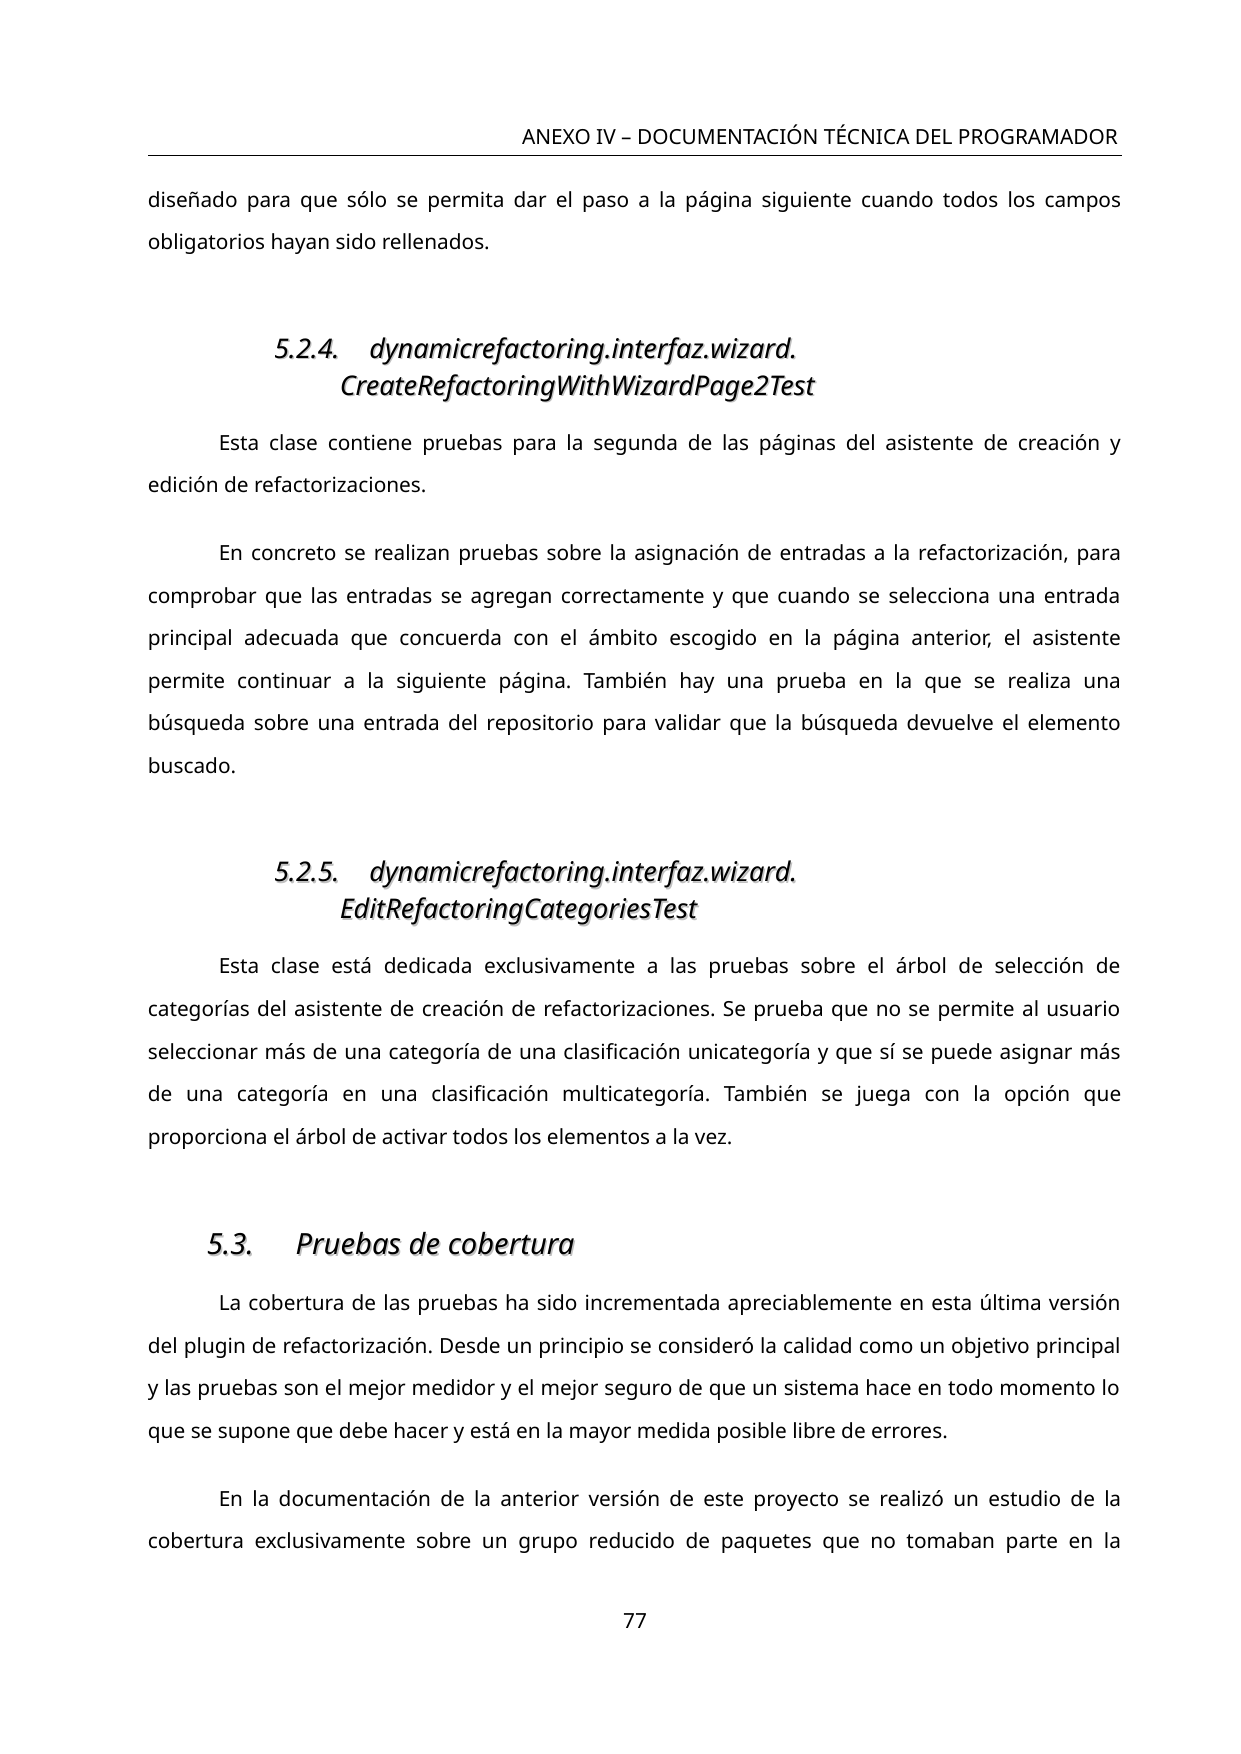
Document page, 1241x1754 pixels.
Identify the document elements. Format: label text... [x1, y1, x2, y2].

subtitle dynamicrefactoring.interfaz.wizard. EditRefactoringCategoriesTest [339, 853, 1122, 927]
text En concreto se realizan pruebas sobre la asignación de entradas a la refactorización, para comprobar que las entradas se agregan correctamente y que cuando se selecciona una entrada principal adecuada que concuerda con el ámbito escogido en la página anterior, el asistente permite continuar a la siguiente página. También hay una prueba en la que se realiza una búsqueda sobre una entrada del repositorio para validar que la búsqueda devuelve el elemento buscado. [148, 538, 1122, 779]
subtitle dynamicrefactoring.interfaz.wizard. CreateRefactoringWithWizardPage2Test [339, 329, 1122, 403]
text diseñado para que sólo se permita dar el paso a la página siguiente cuando todos los campos obligatorios hayan sido rellenados. [148, 185, 1122, 256]
text En la documentación de la anterior versión de este proyecto se realizó un estudio de la cobertura exclusivamente sobre un grupo reducido de paquetes que no tomaban parte en la [148, 1484, 1122, 1555]
text La cobertura de las pruebas ha sido incrementada apreciablemente en esta última versión del plugin de refactorización. Desde un principio se consideró la calidad como un objetivo principal y las pruebas son el mejor medidor y el mejor seguro de que un sistema hace en todo momento lo que se supone que debe hacer y está en la mayor medida posible libre de errores. [148, 1288, 1122, 1444]
text Esta clase está dedicada exclusivamente a las pruebas sobre el árbol de selección de categorías del asistente de creación de refactorizaciones. Se prueba que no se permite al usuario seleccionar más de una categoría de una clasificación unicategoría y que sí se puede asignar más de una categoría en una clasificación multicategoría. También se juega con la opción que proporciona el árbol de activar todos los elementos a la vez. [148, 952, 1122, 1150]
text Esta clase contiene pruebas para la segunda de las páginas del asistente de creación y edición de refactorizaciones. [148, 428, 1122, 499]
subtitle Pruebas de cobertura [207, 1224, 1122, 1263]
